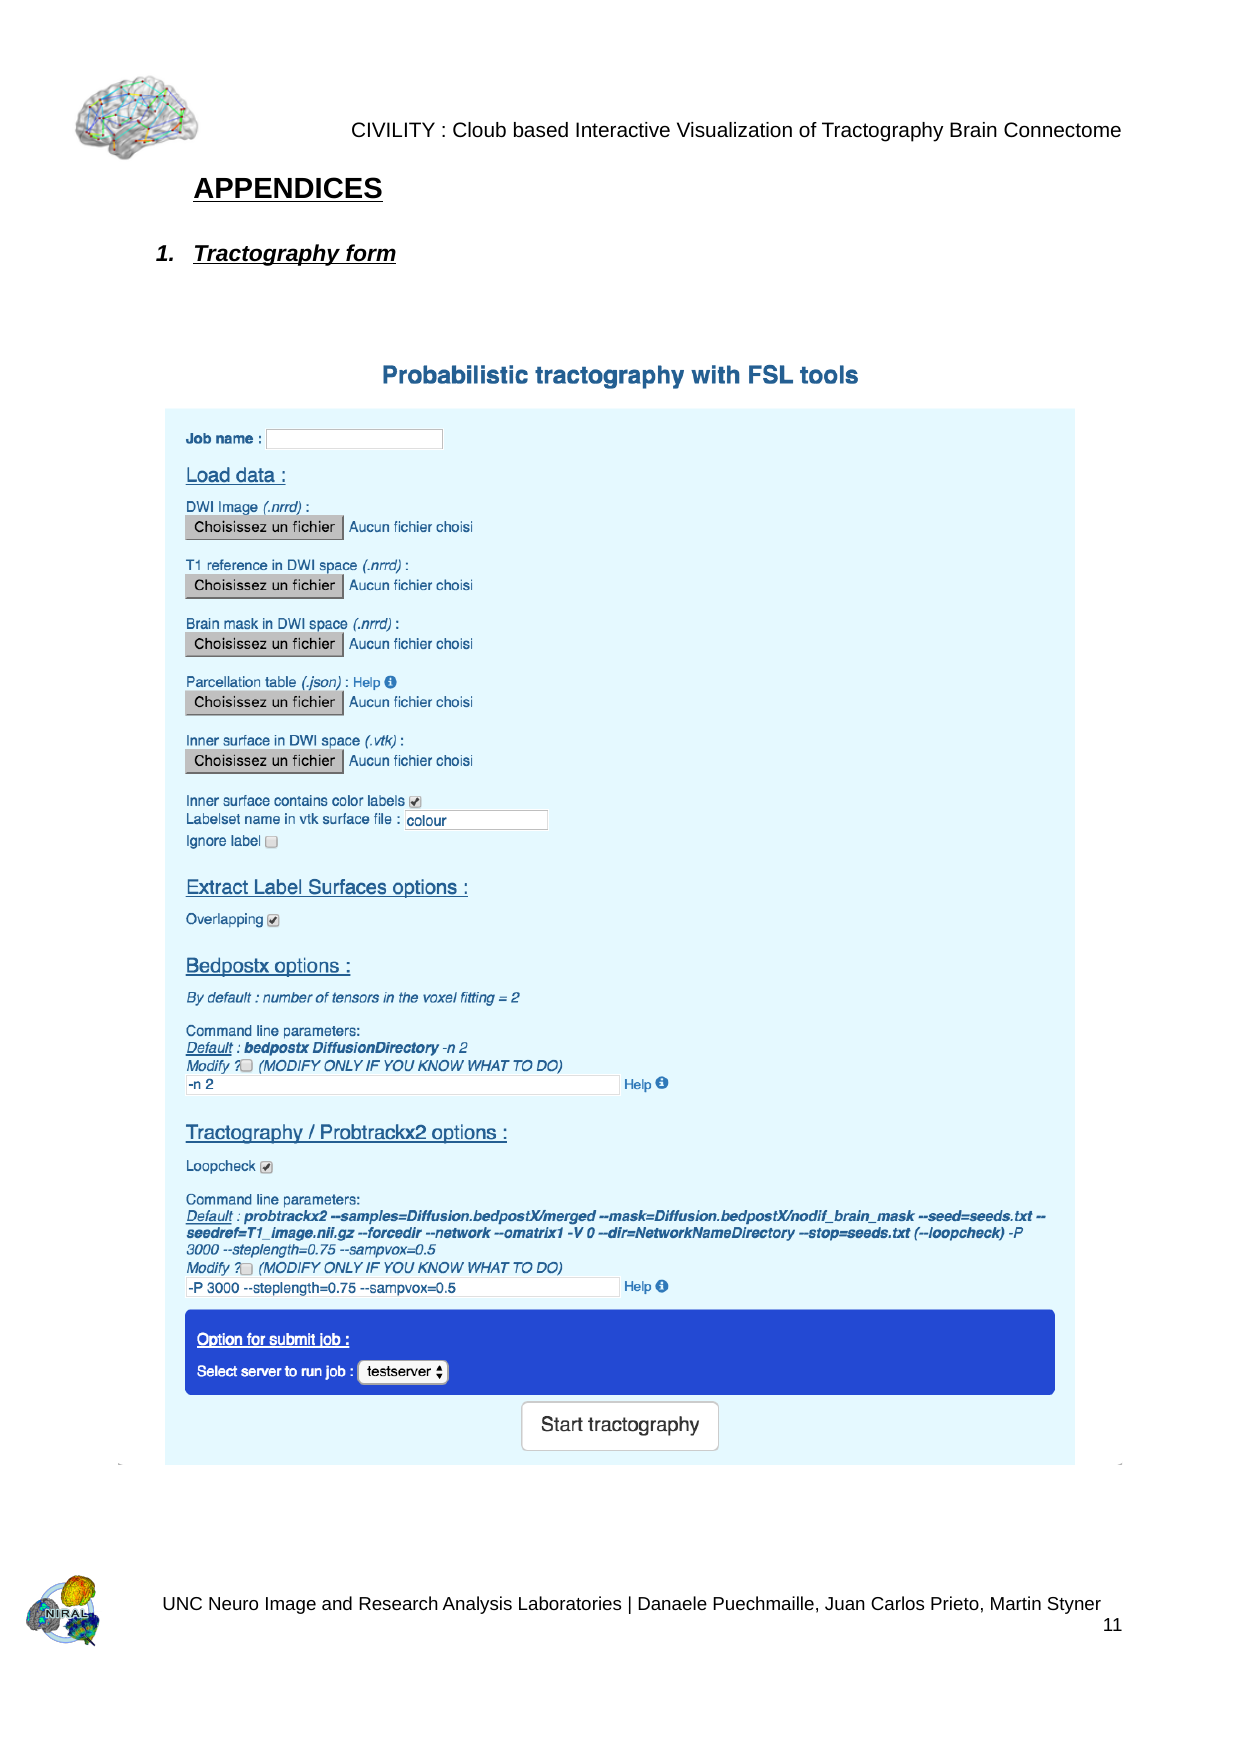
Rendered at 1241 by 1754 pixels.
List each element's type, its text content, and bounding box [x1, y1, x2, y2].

picture [68, 69, 203, 165]
list APPENDICES [156, 172, 1122, 205]
picture [118, 338, 1123, 1466]
list Tractography form [156, 240, 1122, 267]
picture [17, 1559, 114, 1663]
